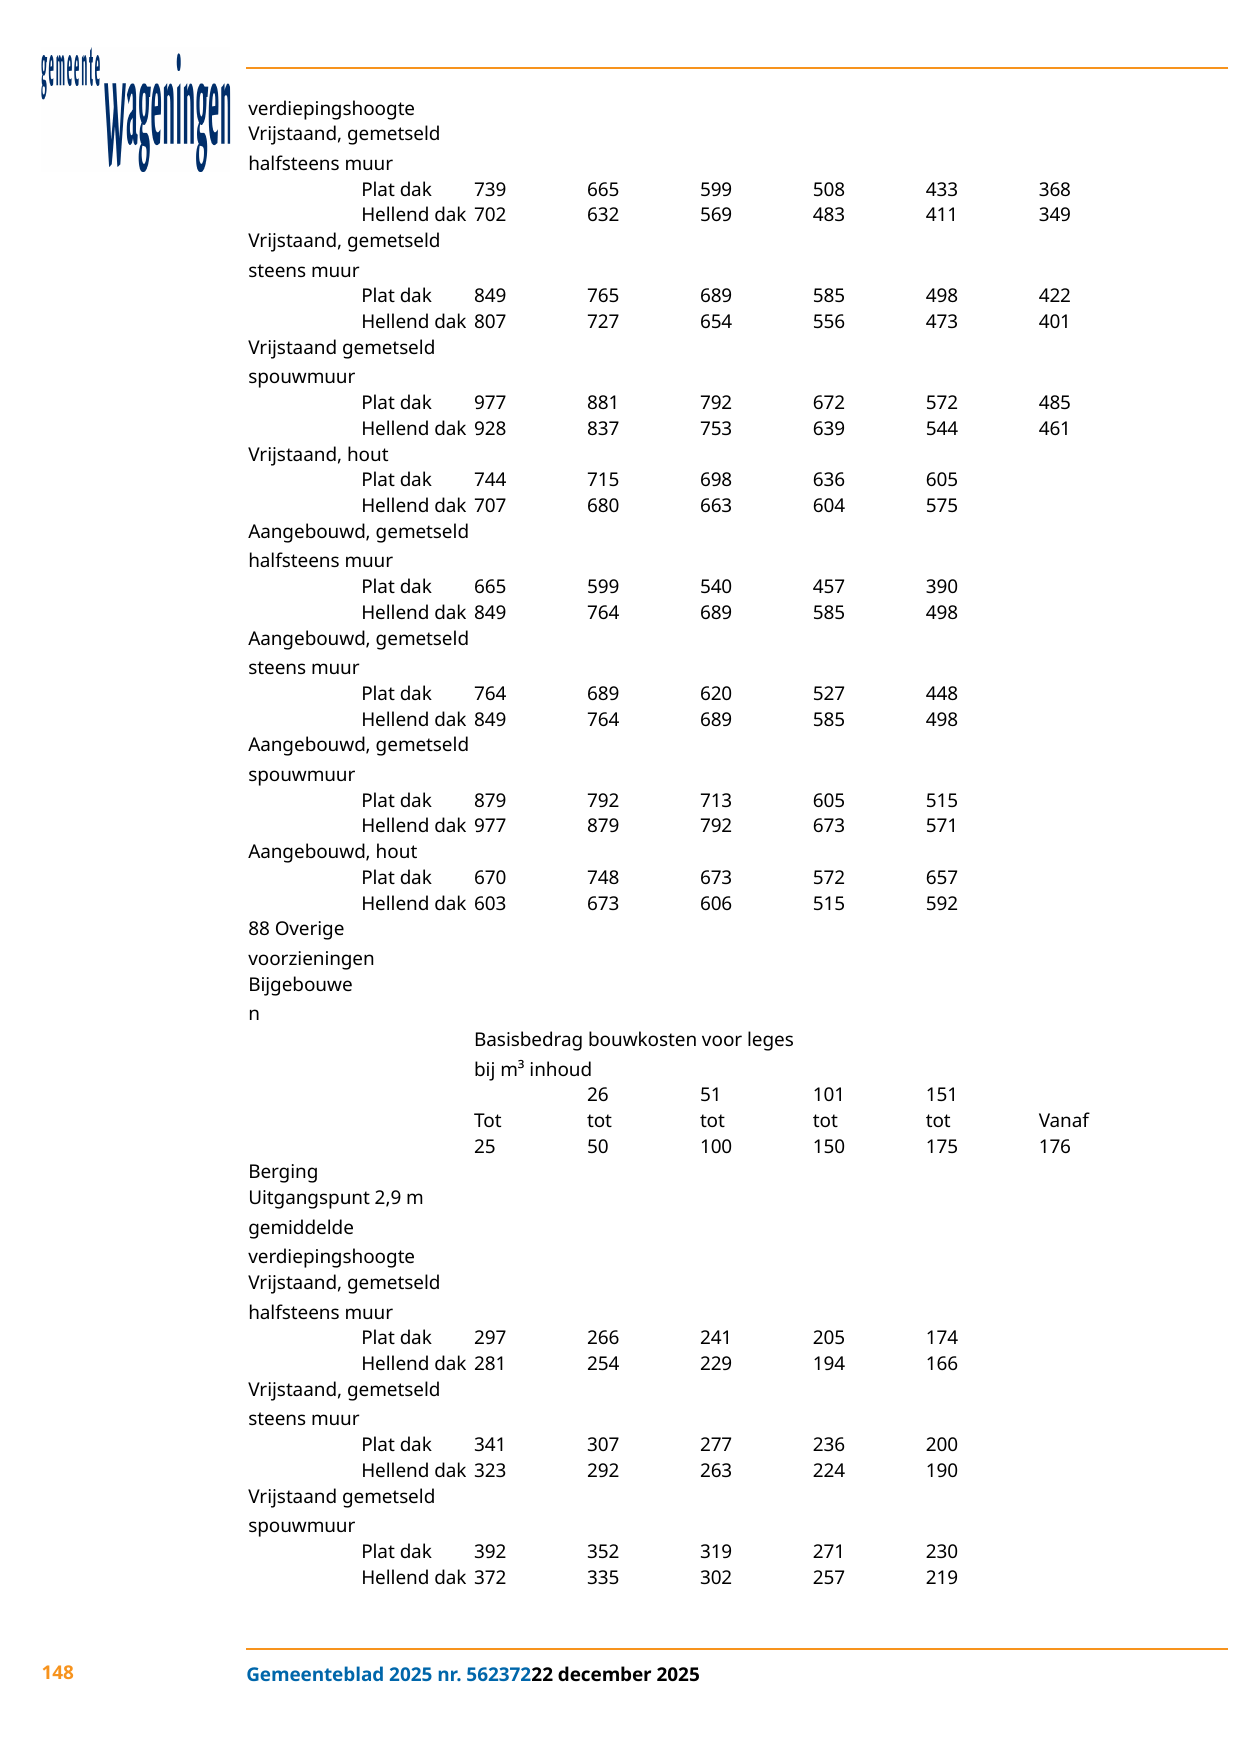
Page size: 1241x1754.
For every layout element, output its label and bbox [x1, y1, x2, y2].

picture [41, 47, 231, 172]
